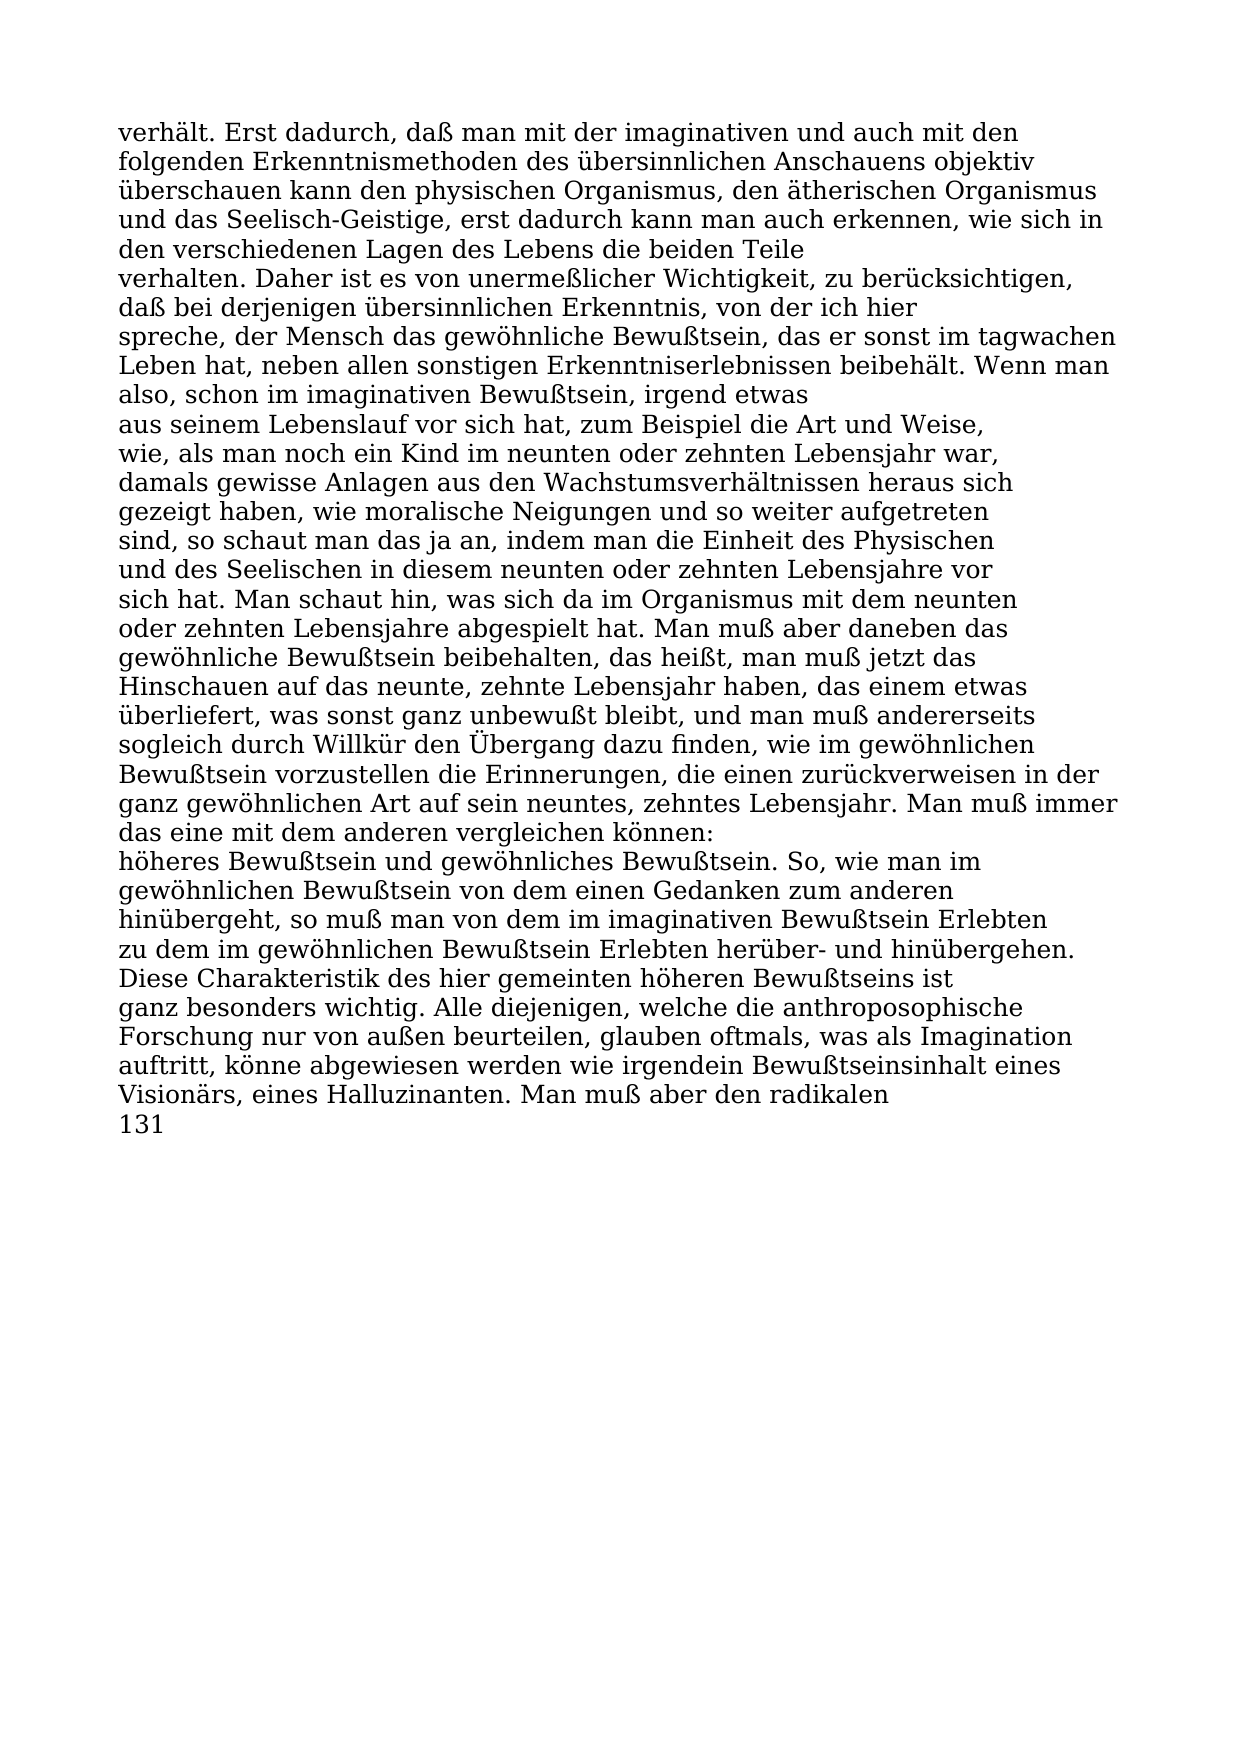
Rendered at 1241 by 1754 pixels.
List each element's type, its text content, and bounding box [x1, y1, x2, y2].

text wie, als man noch ein Kind im neunten oder zehnten Lebensjahr war, [118, 439, 1122, 468]
text sind, so schaut man das ja an, indem man die Einheit des Physischen [118, 526, 1122, 556]
text ganz besonders wichtig. Alle diejenigen, welche die anthroposophische [118, 993, 1122, 1022]
text Hinschauen auf das neunte, zehnte Lebensjahr haben, das einem etwas [118, 672, 1122, 701]
text Forschung nur von außen beurteilen, glauben oftmals, was als Imagination auftritt, könne abgewiesen werden wie irgendein Bewußtseinsinhalt eines Visionärs, eines Halluzinanten. Man muß aber den radikalen [118, 1022, 1122, 1110]
text oder zehnten Lebensjahre abgespielt hat. Man muß aber daneben das [118, 614, 1122, 643]
text sogleich durch Willkür den Übergang dazu finden, wie im gewöhnlichen Bewußtsein vorzustellen die Erinnerungen, die einen zurückverweisen in der ganz gewöhnlichen Art auf sein neuntes, zehntes Lebensjahr. Man muß immer das eine mit dem anderen vergleichen können: [118, 731, 1122, 847]
text gewöhnlichen Bewußtsein von dem einen Gedanken zum anderen hinübergeht, so muß man von dem im imaginativen Bewußtsein Erlebten [118, 876, 1122, 935]
text aus seinem Lebenslauf vor sich hat, zum Beispiel die Art und Weise, [118, 410, 1122, 439]
text überliefert, was sonst ganz unbewußt bleibt, und man muß andererseits [118, 701, 1122, 731]
text zu dem im gewöhnlichen Bewußtsein Erlebten herüber- und hinübergehen. [118, 935, 1122, 964]
text folgenden Erkenntnismethoden des übersinnlichen Anschauens objektiv [118, 147, 1122, 176]
text sich hat. Man schaut hin, was sich da im Organismus mit dem neunten [118, 585, 1122, 614]
text höheres Bewußtsein und gewöhnliches Bewußtsein. So, wie man im [118, 847, 1122, 876]
text Diese Charakteristik des hier gemeinten höheren Bewußtseins ist [118, 964, 1122, 993]
text verhalten. Daher ist es von unermeßlicher Wichtigkeit, zu berücksichtigen, daß bei derjenigen übersinnlichen Erkenntnis, von der ich hier [118, 264, 1122, 322]
text und des Seelischen in diesem neunten oder zehnten Lebensjahre vor [118, 556, 1122, 585]
text 131 [118, 1110, 1122, 1139]
text verhält. Erst dadurch, daß man mit der imaginativen und auch mit den [118, 118, 1122, 147]
text gezeigt haben, wie moralische Neigungen und so weiter aufgetreten [118, 497, 1122, 526]
text damals gewisse Anlagen aus den Wachstumsverhältnissen heraus sich [118, 468, 1122, 497]
text überschauen kann den physischen Organismus, den ätherischen Organismus und das Seelisch-Geistige, erst dadurch kann man auch erkennen, wie sich in den verschiedenen Lagen des Lebens die beiden Teile [118, 176, 1122, 264]
text spreche, der Mensch das gewöhnliche Bewußtsein, das er sonst im tagwachen Leben hat, neben allen sonstigen Erkenntniserlebnissen beibehält. Wenn man also, schon im imaginativen Bewußtsein, irgend etwas [118, 322, 1122, 410]
text gewöhnliche Bewußtsein beibehalten, das heißt, man muß jetzt das [118, 643, 1122, 672]
